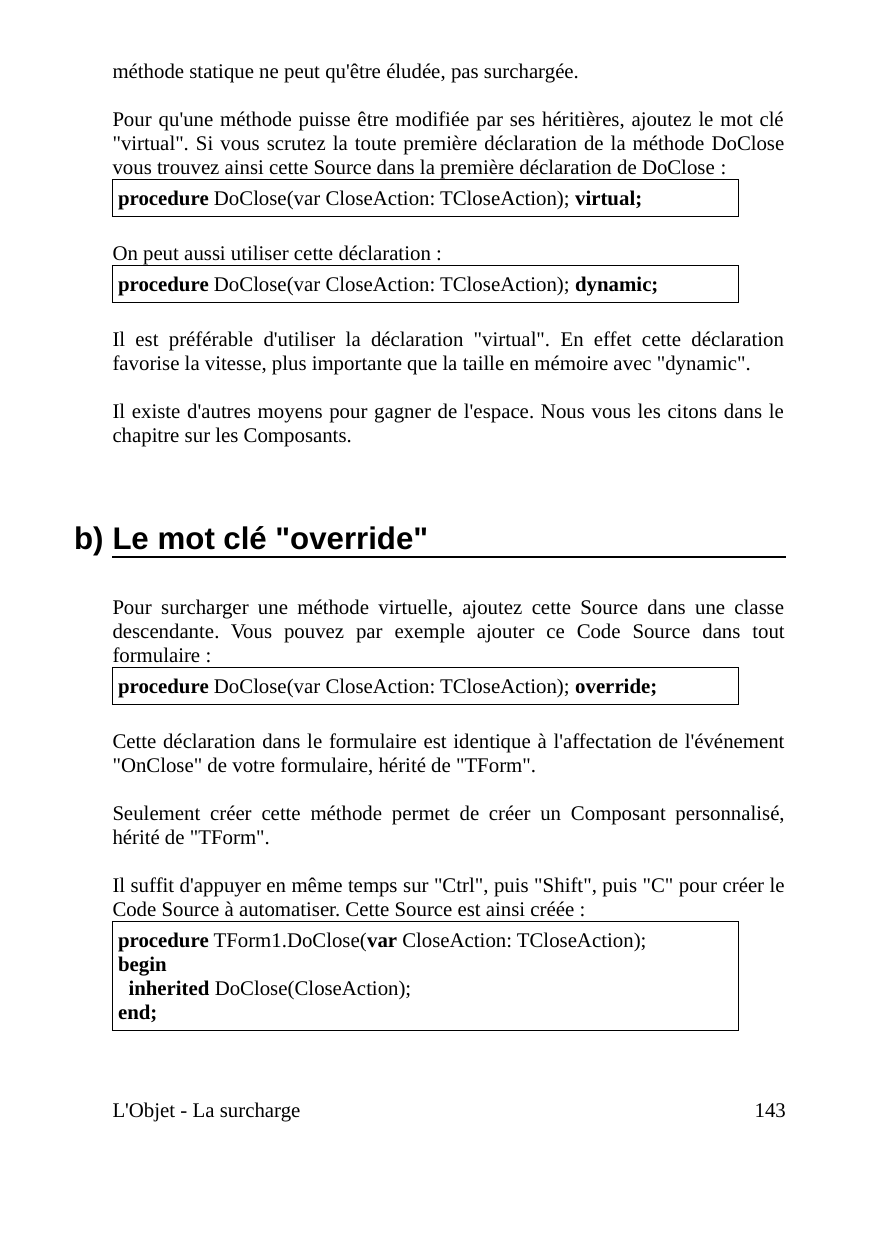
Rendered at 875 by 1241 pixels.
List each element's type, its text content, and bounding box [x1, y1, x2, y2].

table_header procedure DoClose(var CloseAction: TCloseAction); virtual; [113, 180, 738, 216]
text méthode statique ne peut qu'être éludée, pas surchargée. [112, 59, 786, 83]
text Seulement créer cette méthode permet de créer un Composant personnalisé, hérité de "TForm". [112, 801, 786, 849]
table_header procedure TForm1.DoClose(var CloseAction: TCloseAction); begin inherited DoClose(CloseAction); end; [113, 922, 738, 1030]
table_header procedure DoClose(var CloseAction: TCloseAction); override; [113, 668, 738, 703]
table_header procedure DoClose(var CloseAction: TCloseAction); dynamic; [113, 266, 738, 302]
text Il suffit d'appuyer en même temps sur "Ctrl", puis "Shift", puis "C" pour créer le Code Source à automatiser. Cette Source est ainsi créée : [112, 873, 786, 921]
text Il est préférable d'utiliser la déclaration "virtual". En effet cette déclaration favorise la vitesse, plus importante que la taille en mémoire avec "dynamic". [112, 327, 786, 375]
text Pour qu'une méthode puisse être modifiée par ses héritières, ajoutez le mot clé "virtual". Si vous scrutez la toute première déclaration de la méthode DoClose vous trouvez ainsi cette Source dans la première déclaration de DoClose : [112, 107, 786, 179]
text Il existe d'autres moyens pour gagner de l'espace. Nous vous les citons dans le chapitre sur les Composants. [112, 399, 786, 447]
text On peut aussi utiliser cette déclaration : [112, 241, 786, 265]
text Cette déclaration dans le formulaire est identique à l'affectation de l'événement "OnClose" de votre formulaire, hérité de "TForm". [112, 729, 786, 777]
text Pour surcharger une méthode virtuelle, ajoutez cette Source dans une classe descendante. Vous pouvez par exemple ajouter ce Code Source dans tout formulaire : [112, 595, 786, 667]
subtitle Le mot clé "override" [112, 520, 786, 556]
